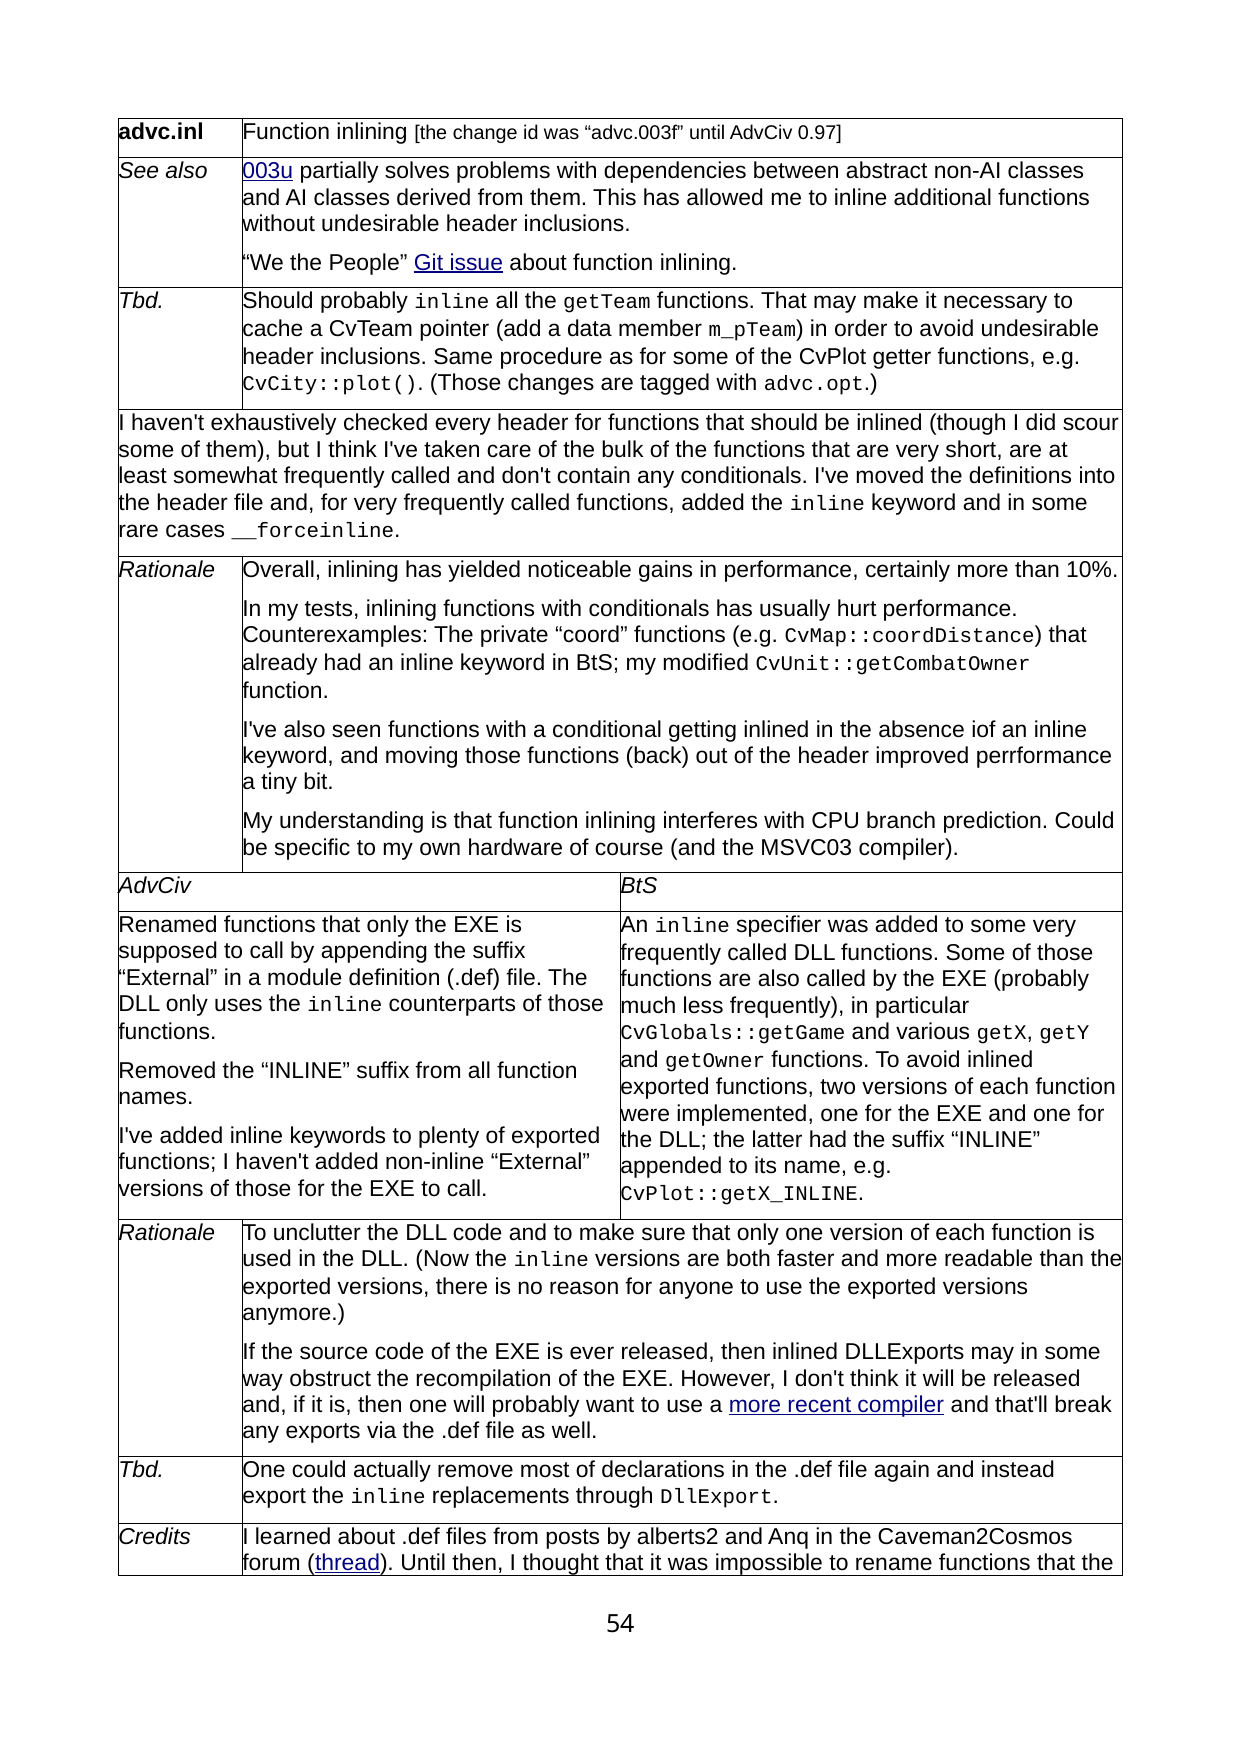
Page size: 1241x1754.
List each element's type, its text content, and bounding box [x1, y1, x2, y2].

table_cell Rationale [119, 1220, 242, 1456]
table_cell BtS [621, 873, 1122, 911]
table_cell Tbd. [119, 288, 242, 409]
table_cell Tbd. [119, 1457, 242, 1522]
table_cell To unclutter the DLL code and to make sure that only one version of each function is used in the DLL. (Now the inline versions are both faster and more readable than the exported versions, there is no reason for anyone to use the exported versions anymore.) If the source code of the EXE is ever released, then inlined DLLExports may in some way obstruct the recompilation of the EXE. However, I don't think it will be released and, if it is, then one will probably want to use a more recent compiler and that'll break any exports via the .def file as well. [243, 1220, 1122, 1456]
table_cell See also [119, 158, 242, 287]
table_cell One could actually remove most of declarations in the .def file again and instead export the inline replacements through DllExport. [243, 1457, 1122, 1522]
table_cell AdvCiv [119, 873, 620, 911]
table_cell I learned about .def files from posts by alberts2 and Anq in the Caveman2Cosmos forum (thread). Until then, I thought that it was impossible to rename functions that the [243, 1524, 1122, 1575]
table_cell Rationale [119, 557, 242, 872]
table_cell Overall, inlining has yielded noticeable gains in performance, certainly more than 10%. In my tests, inlining functions with conditionals has usually hurt performance. Counterexamples: The private “coord” functions (e.g. CvMap::coordDistance) that already had an inline keyword in BtS; my modified CvUnit::getCombatOwner function. I've also seen functions with a conditional getting inlined in the absence iof an inline keyword, and moving those functions (back) out of the header improved perrformance a tiny bit. My understanding is that function inlining interferes with CPU branch prediction. Could be specific to my own hardware of course (and the MSVC03 compiler). [243, 557, 1122, 872]
table_cell An inline specifier was added to some very frequently called DLL functions. Some of those functions are also called by the EXE (probably much less frequently), in particular CvGlobals::getGame and various getX, getY and getOwner functions. To avoid inlined exported functions, two versions of each function were implemented, one for the EXE and one for the DLL; the latter had the suffix “INLINE” appended to its name, e.g. CvPlot::getX_INLINE. [621, 912, 1122, 1219]
table_cell 003u partially solves problems with dependencies between abstract non-AI classes and AI classes derived from them. This has allowed me to inline additional functions without undesirable header inclusions. “We the People” Git issue about function inlining. [243, 158, 1122, 287]
table_cell Renamed functions that only the EXE is supposed to call by appending the suffix “External” in a module definition (.def) file. The DLL only uses the inline counterparts of those functions. Removed the “INLINE” suffix from all function names. I've added inline keywords to plenty of exported functions; I haven't added non-inline “External” versions of those for the EXE to call. [119, 912, 620, 1219]
table_header advc.inl [119, 119, 242, 157]
table_header Function inlining [the change id was “advc.003f” until AdvCiv 0.97] [243, 119, 1122, 157]
table_cell Credits [119, 1524, 242, 1575]
table_cell I haven't exhaustively checked every header for functions that should be inlined (though I did scour some of them), but I think I've taken care of the bulk of the functions that are very short, are at least somewhat frequently called and don't contain any conditionals. I've moved the definitions into the header file and, for very frequently called functions, added the inline keyword and in some rare cases __forceinline. [119, 410, 1122, 556]
table_cell Should probably inline all the getTeam functions. That may make it necessary to cache a CvTeam pointer (add a data member m_pTeam) in order to avoid undesirable header inclusions. Same procedure as for some of the CvPlot getter functions, e.g. CvCity::plot(). (Those changes are tagged with advc.opt.) [243, 288, 1122, 409]
